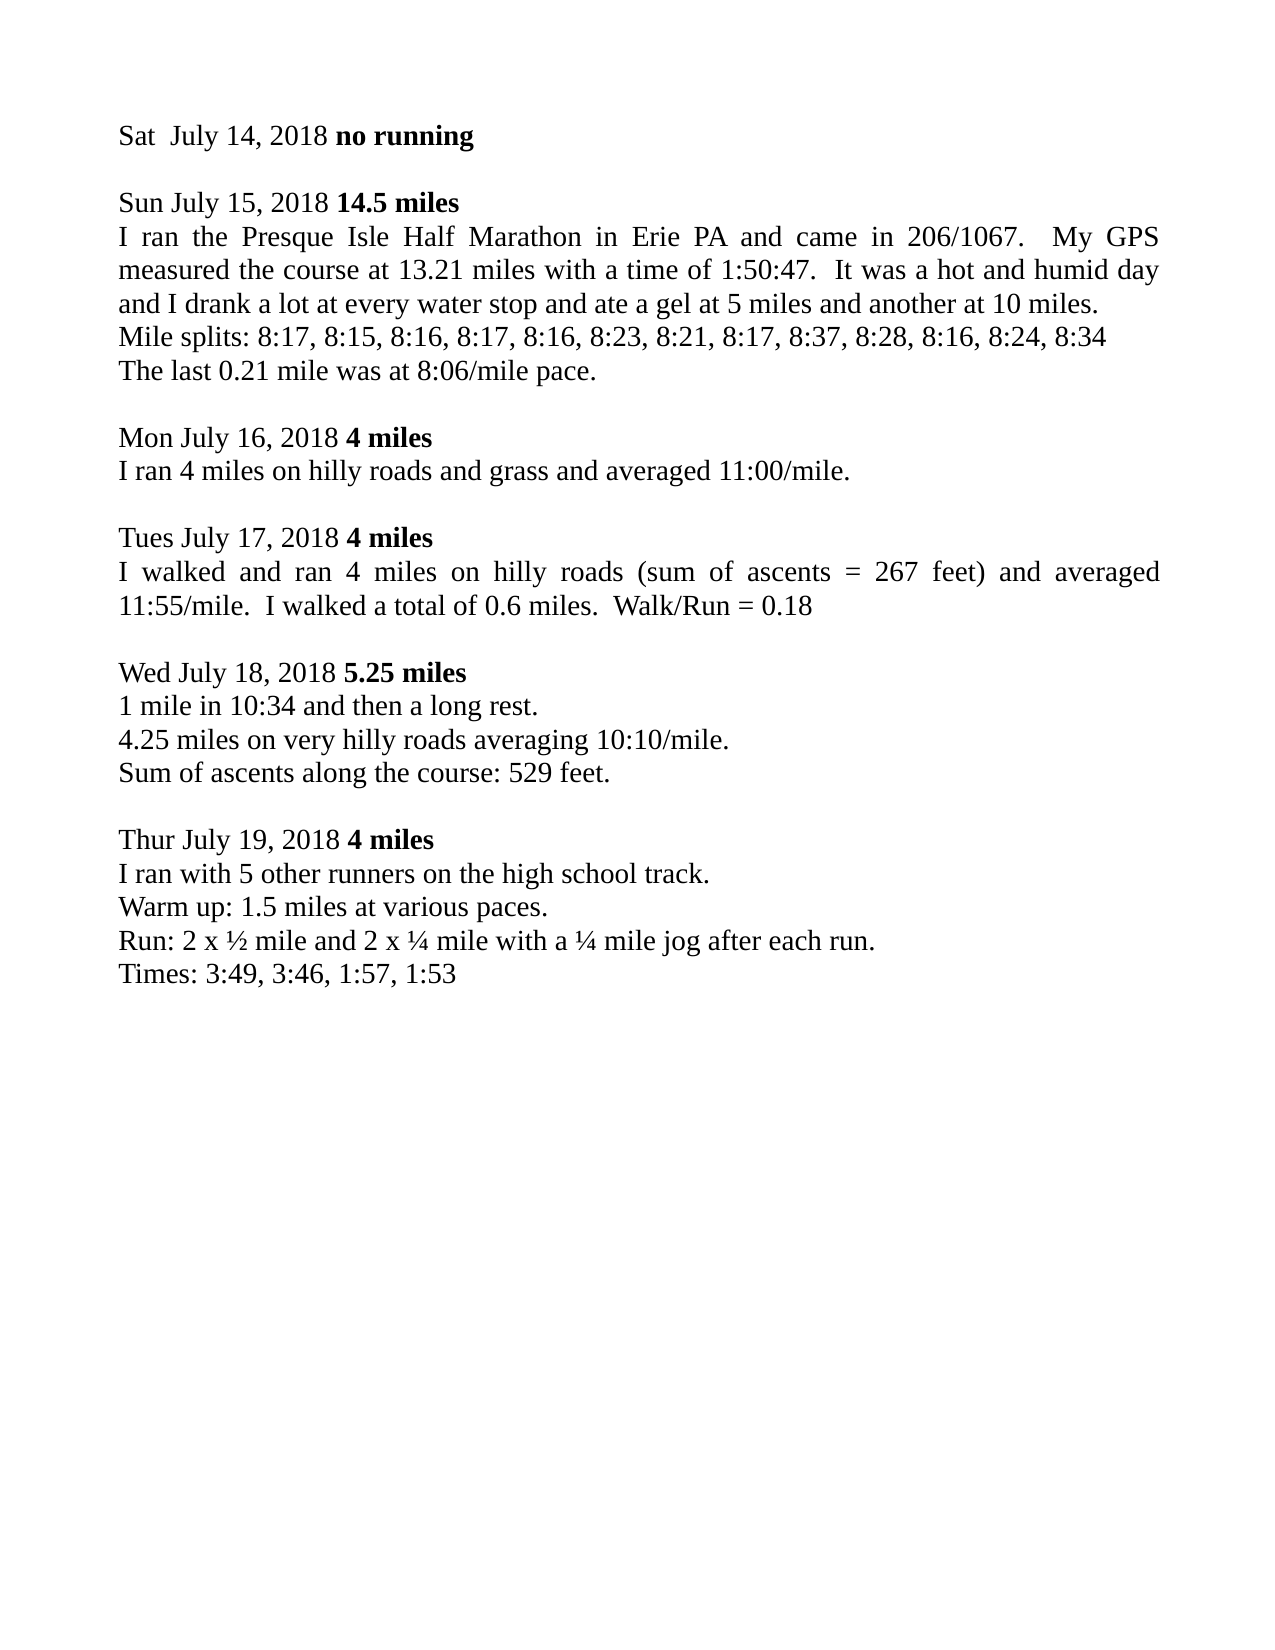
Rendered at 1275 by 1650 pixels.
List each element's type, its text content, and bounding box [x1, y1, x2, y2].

text Tues July 17, 2018 4 miles [118, 521, 1161, 554]
text Times: 3:49, 3:46, 1:57, 1:53 [118, 957, 1161, 990]
text Mile splits: 8:17, 8:15, 8:16, 8:17, 8:16, 8:23, 8:21, 8:17, 8:37, 8:28, 8:16, 8:24, 8:34 [118, 319, 1161, 353]
text Wed July 18, 2018 5.25 miles [118, 655, 1161, 688]
text Run: 2 x ½ mile and 2 x ¼ mile with a ¼ mile jog after each run. [118, 923, 1161, 957]
text The last 0.21 mile was at 8:06/mile pace. [118, 353, 1161, 386]
text Thur July 19, 2018 4 miles [118, 822, 1161, 856]
text 4.25 miles on very hilly roads averaging 10:10/mile. [118, 722, 1161, 755]
list Sum of ascents along the course: 529 feet. [118, 755, 1161, 789]
text I ran with 5 other runners on the high school track. [118, 856, 1161, 889]
text Sun July 15, 2018 14.5 miles [118, 185, 1161, 219]
text I walked and ran 4 miles on hilly roads (sum of ascents = 267 feet) and averaged 11:55/mile. I walked a total of 0.6 miles. Walk/Run = 0.18 [118, 554, 1161, 621]
text Warm up: 1.5 miles at various paces. [118, 889, 1161, 923]
text I ran 4 miles on hilly roads and grass and averaged 11:00/mile. [118, 453, 1161, 487]
text Sat July 14, 2018 no running [118, 118, 1161, 152]
text I ran the Presque Isle Half Marathon in Erie PA and came in 206/1067. My GPS measured the course at 13.21 miles with a time of 1:50:47. It was a hot and humid day and I drank a lot at every water stop and ate a gel at 5 miles and another at 10 miles. [118, 219, 1161, 319]
text 1 mile in 10:34 and then a long rest. [118, 688, 1161, 722]
text Mon July 16, 2018 4 miles [118, 420, 1161, 453]
